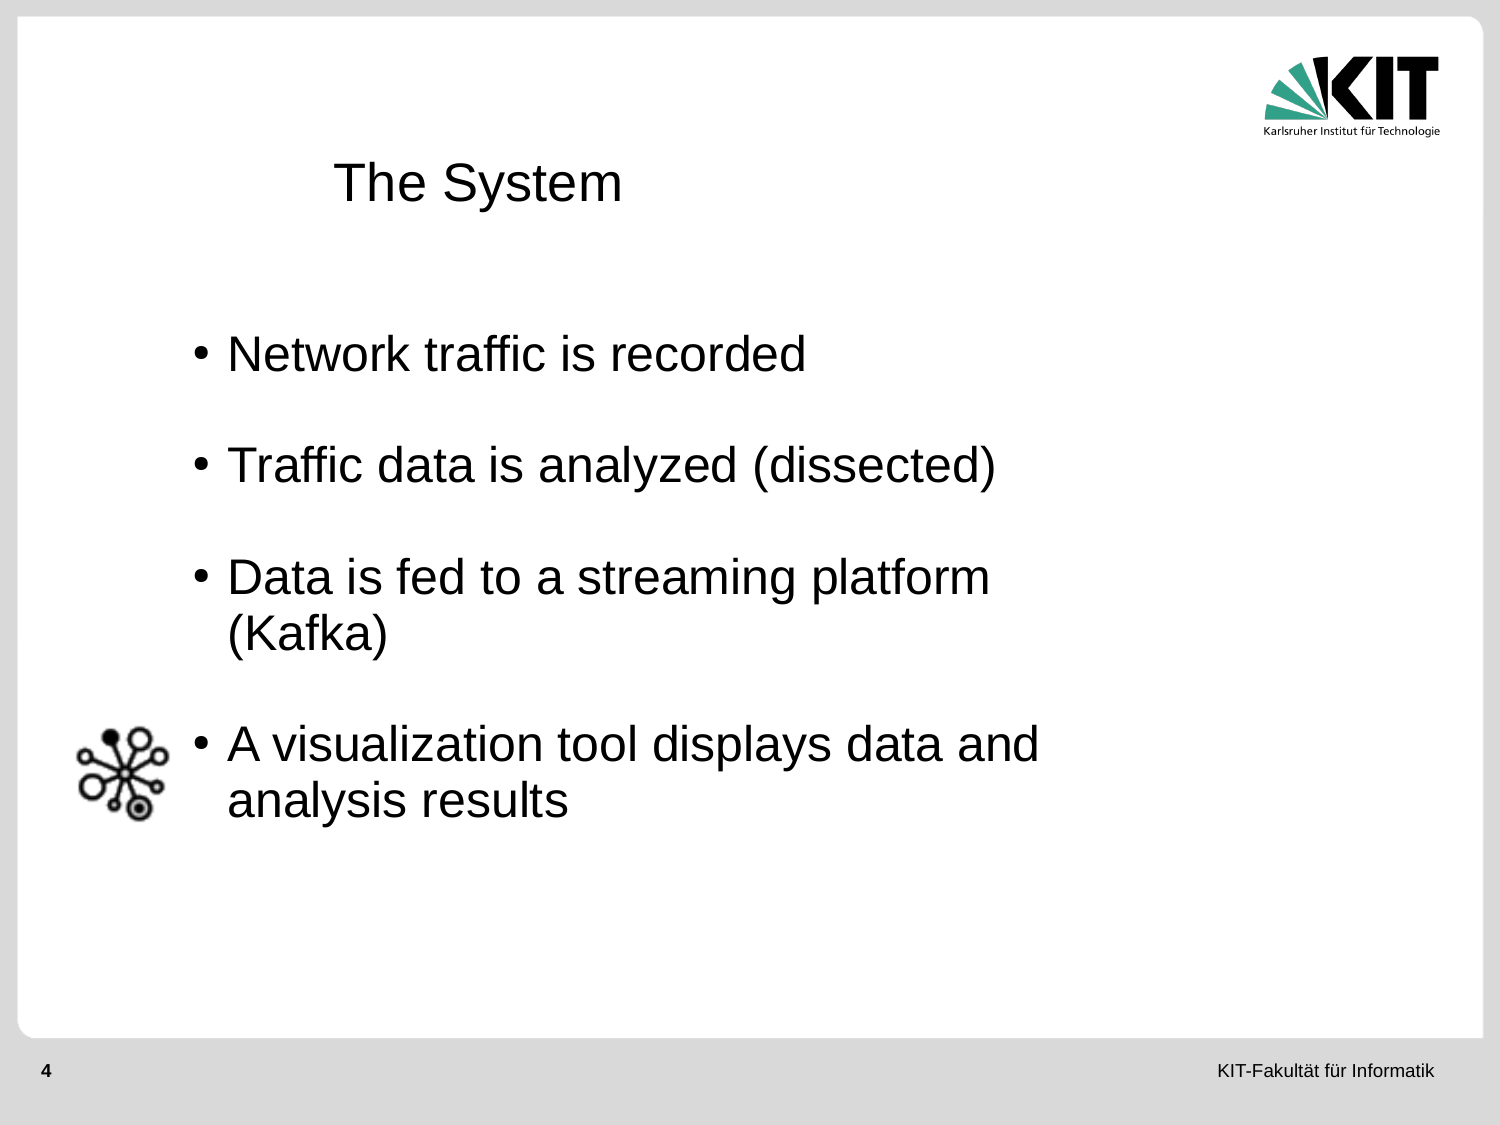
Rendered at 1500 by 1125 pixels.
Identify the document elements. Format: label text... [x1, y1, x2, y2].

text_box Network traffic is recorded Traffic data is analyzed (dissected) Data is fed to a streaming platform (Kafka) A visualization tool displays data and analysis results [177, 318, 1099, 892]
picture [0, 0, 1500, 1125]
text_box The System [318, 145, 1158, 237]
